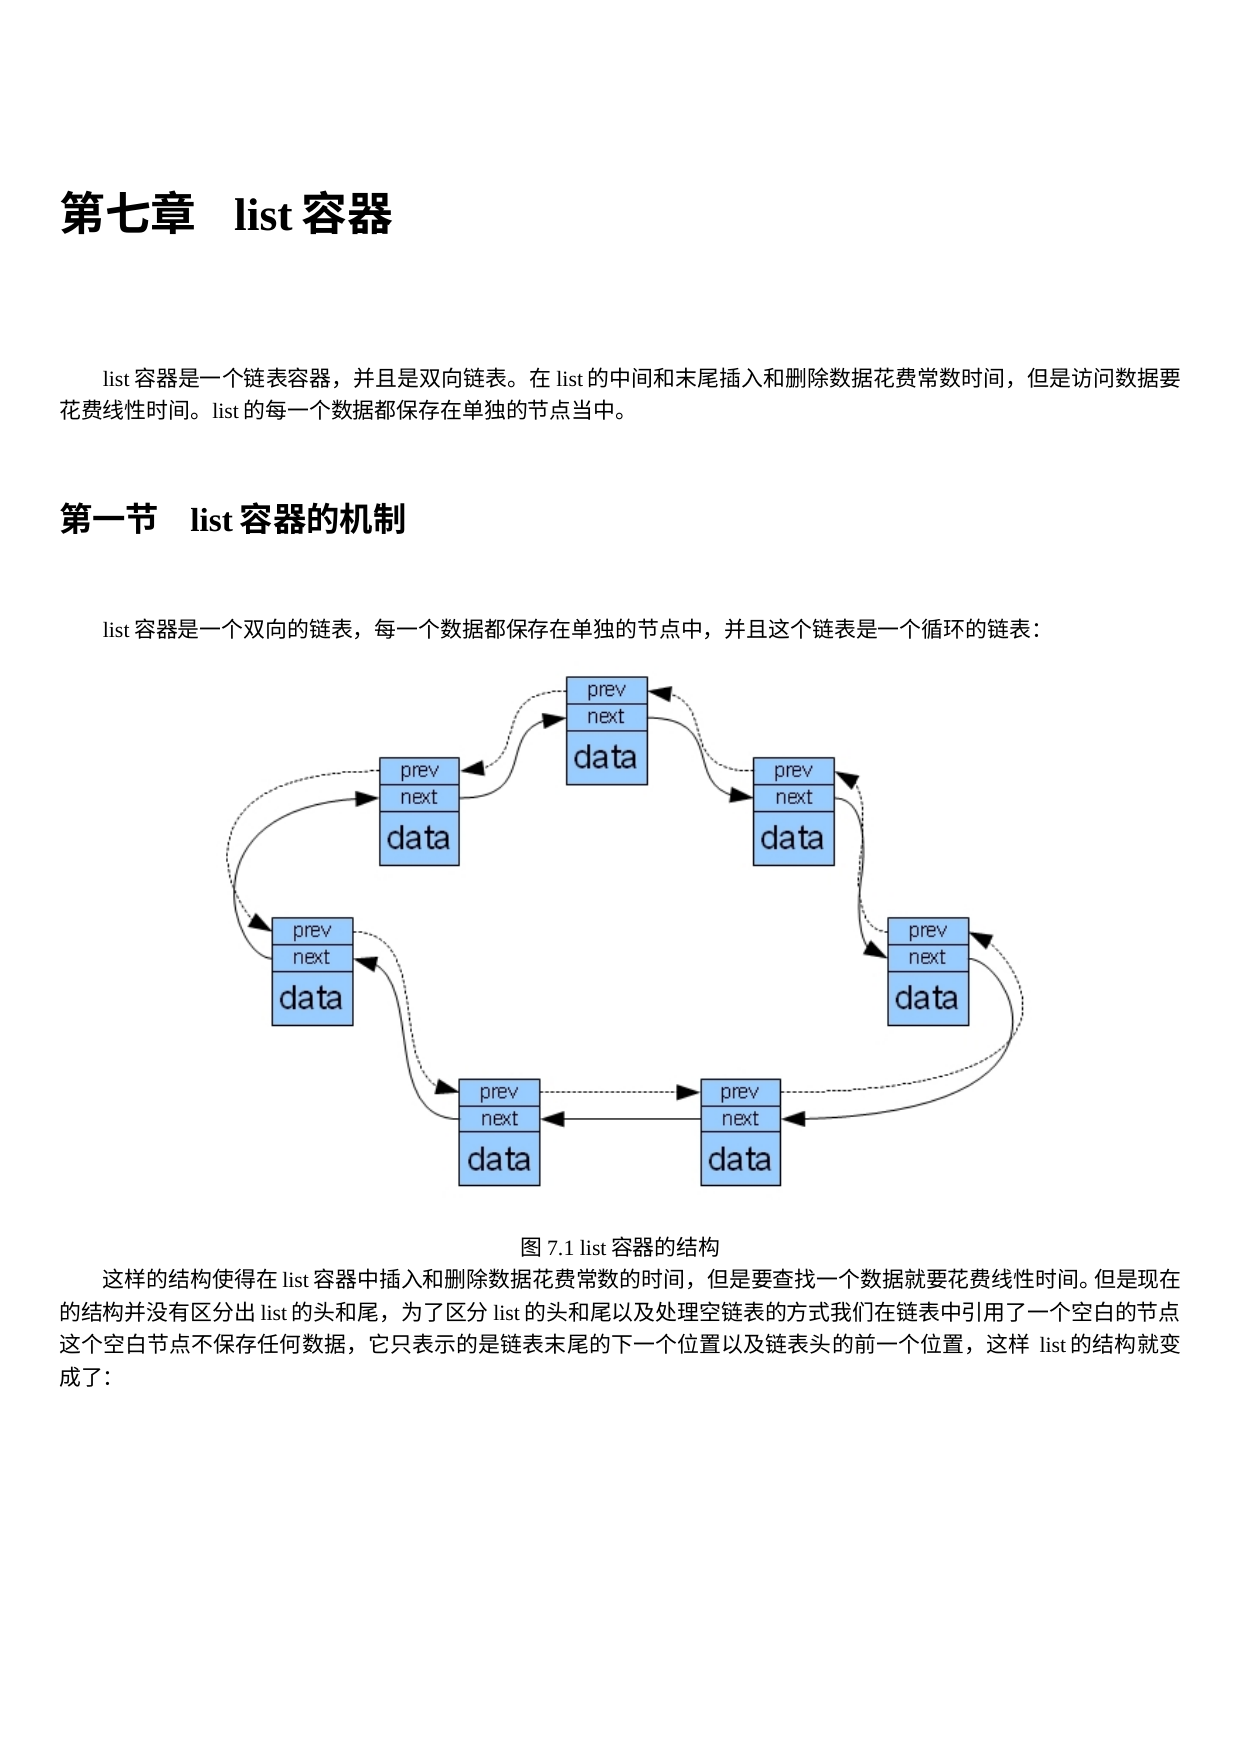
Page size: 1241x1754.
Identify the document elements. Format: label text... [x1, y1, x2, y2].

text 图 7.1 list容器的结构 [59, 1219, 1181, 1262]
text list容器是一个链表容器，并且是双向链表。在list的中间和末尾插入和删除数据花费常数时间，但是访问数据要花费线性时间。list的每一个数据都保存在单独的节点当中。 [59, 360, 1181, 425]
subtitle list容器的机制 [59, 485, 1181, 550]
picture [58, 644, 1182, 1219]
text 这样的结构使得在list容器中插入和删除数据花费常数的时间，但是要查找一个数据就要花费线性时间。但是现在的结构并没有区分出list的头和尾，为了区分list的头和尾以及处理空链表的方式我们在链表中引用了一个空白的节点这个空白节点不保存任何数据，它只表示的是链表末尾的下一个位置以及链表头的前一个位置，这样list的结构就变成了： [59, 1262, 1181, 1392]
subtitle list容器 [59, 162, 1181, 259]
text list容器是一个双向的链表，每一个数据都保存在单独的节点中，并且这个链表是一个循环的链表： [59, 612, 1181, 644]
